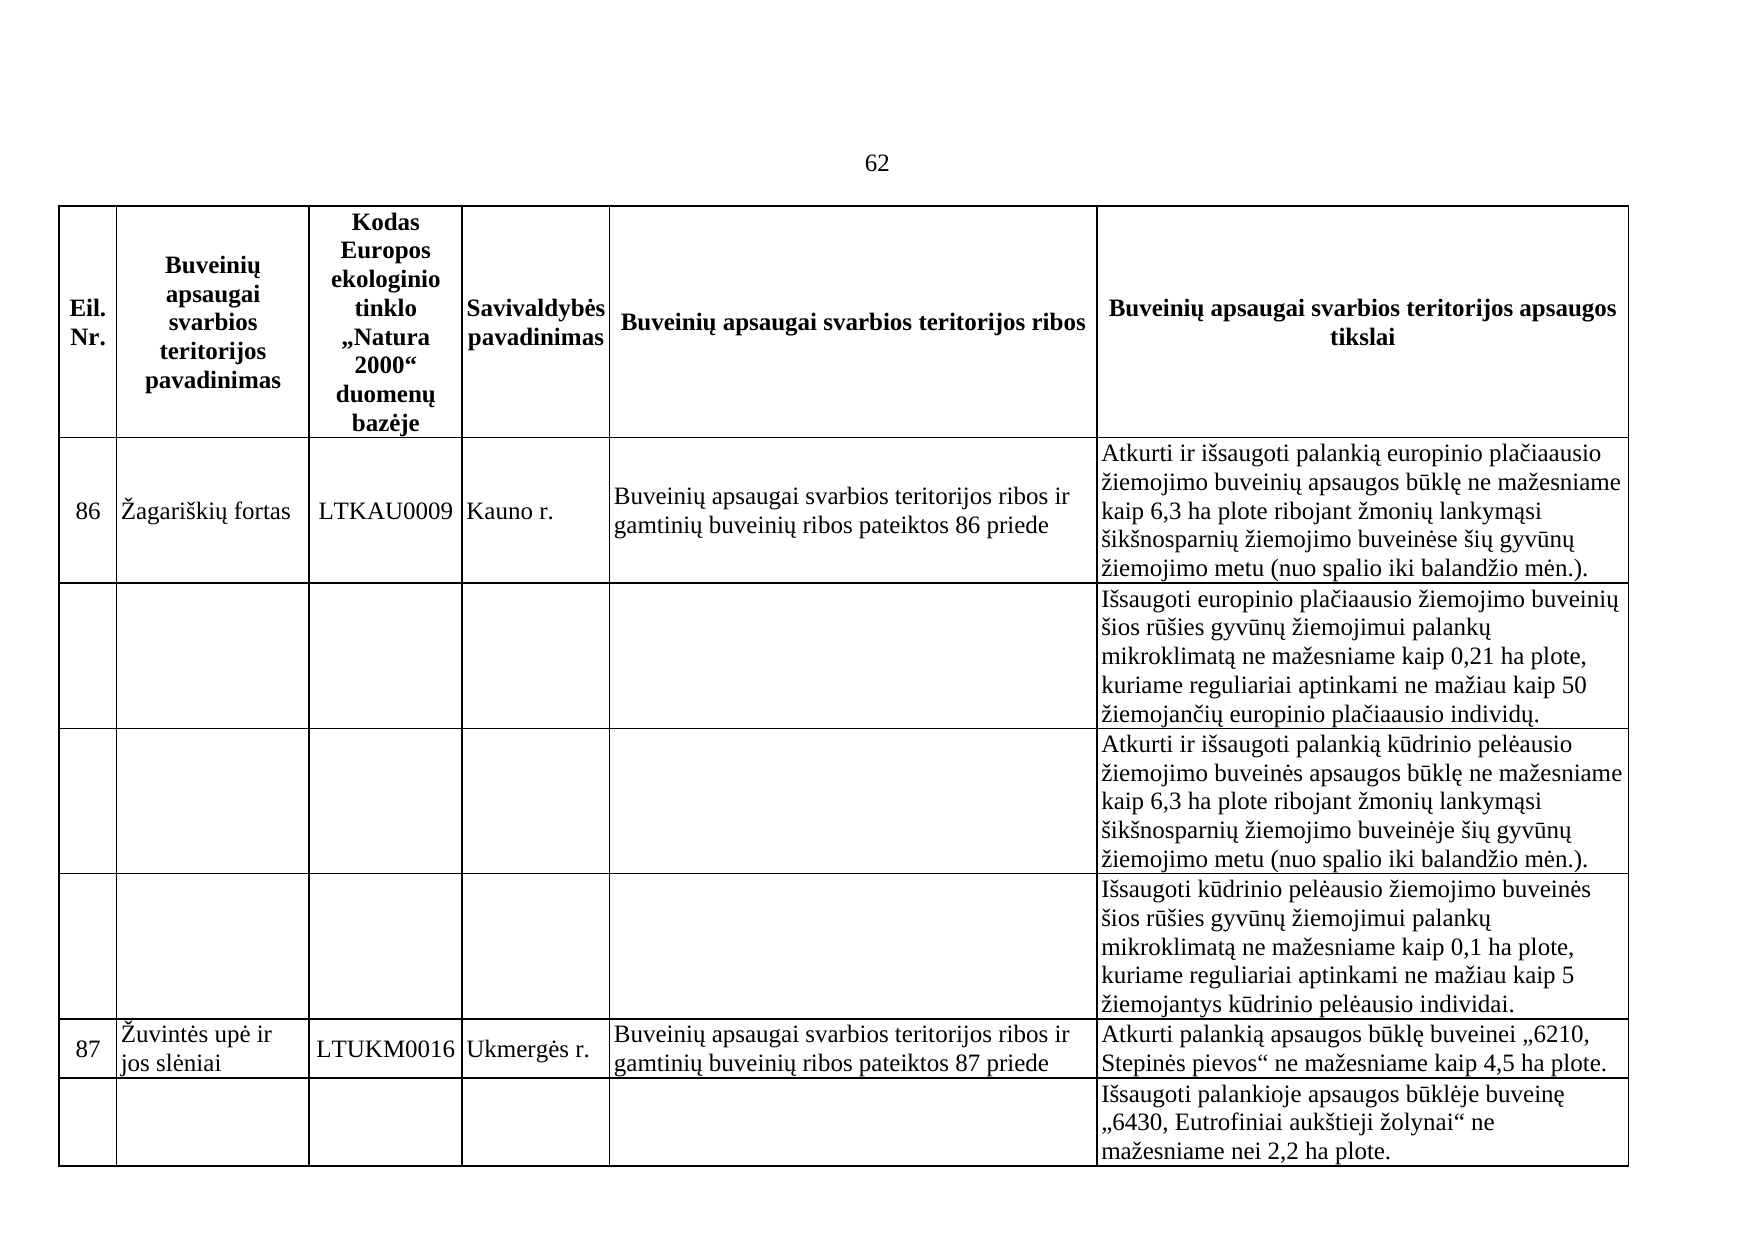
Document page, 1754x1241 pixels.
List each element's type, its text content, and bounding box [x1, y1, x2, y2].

table_cell [310, 874, 461, 1018]
table_cell [463, 874, 609, 1018]
table_cell [60, 729, 116, 873]
table_cell [117, 584, 308, 727]
table_cell [117, 729, 308, 873]
table_cell Atkurti ir išsaugoti palankią kūdrinio pelėausio žiemojimo buveinės apsaugos būklę ne mažesniame kaip 6,3 ha plote ribojant žmonių lankymąsi šikšnosparnių žiemojimo buveinėje šių gyvūnų žiemojimo metu (nuo spalio iki balandžio mėn.). [1098, 729, 1628, 873]
table_cell Žagariškių fortas [117, 438, 308, 582]
table_cell Kauno r. [463, 438, 609, 582]
table_cell [310, 584, 461, 727]
table_cell Ukmergės r. [463, 1020, 609, 1077]
table_header Kodas Europos ekologinio tinklo „Natura 2000“ duomenų bazėje [310, 207, 461, 437]
table_cell [60, 874, 116, 1018]
table_cell [117, 874, 308, 1018]
table_header Buveinių apsaugai svarbios teritorijos pavadinimas [117, 207, 308, 437]
table_cell Atkurti palankią apsaugos būklę buveinei „6210, Stepinės pievos“ ne mažesniame kaip 4,5 ha plote. [1098, 1020, 1628, 1077]
table_header Savivaldybės pavadinimas [463, 207, 609, 437]
table_cell [310, 729, 461, 873]
table_header Buveinių apsaugai svarbios teritorijos ribos [610, 207, 1096, 437]
table_cell [117, 1079, 308, 1165]
table_cell Išsaugoti kūdrinio pelėausio žiemojimo buveinės šios rūšies gyvūnų žiemojimui palankų mikroklimatą ne mažesniame kaip 0,1 ha plote, kuriame reguliariai aptinkami ne mažiau kaip 5 žiemojantys kūdrinio pelėausio individai. [1098, 874, 1628, 1018]
table_header Eil. Nr. [60, 207, 116, 437]
table_cell Buveinių apsaugai svarbios teritorijos ribos ir gamtinių buveinių ribos pateiktos 87 priede [610, 1020, 1096, 1077]
table_cell [310, 1079, 461, 1165]
table_cell [610, 584, 1096, 727]
table_cell Atkurti ir išsaugoti palankią europinio plačiaausio žiemojimo buveinių apsaugos būklę ne mažesniame kaip 6,3 ha plote ribojant žmonių lankymąsi šikšnosparnių žiemojimo buveinėse šių gyvūnų žiemojimo metu (nuo spalio iki balandžio mėn.). [1098, 438, 1628, 582]
table_cell [610, 729, 1096, 873]
table_cell Išsaugoti palankioje apsaugos būklėje buveinę „6430, Eutrofiniai aukštieji žolynai“ ne mažesniame nei 2,2 ha plote. [1098, 1079, 1628, 1165]
table_cell [60, 584, 116, 727]
table_cell 86 [60, 438, 116, 582]
table_cell 87 [60, 1020, 116, 1077]
table_cell [463, 1079, 609, 1165]
table_cell [610, 874, 1096, 1018]
table_cell Išsaugoti europinio plačiaausio žiemojimo buveinių šios rūšies gyvūnų žiemojimui palankų mikroklimatą ne mažesniame kaip 0,21 ha plote, kuriame reguliariai aptinkami ne mažiau kaip 50 žiemojančių europinio plačiaausio individų. [1098, 584, 1628, 727]
table_cell LTKAU0009 [310, 438, 461, 582]
table_cell [463, 584, 609, 727]
table_cell Buveinių apsaugai svarbios teritorijos ribos ir gamtinių buveinių ribos pateiktos 86 priede [610, 438, 1096, 582]
table_cell [463, 729, 609, 873]
table_cell Žuvintės upė ir jos slėniai [117, 1020, 308, 1077]
table_cell [60, 1079, 116, 1165]
table_header Buveinių apsaugai svarbios teritorijos apsaugos tikslai [1098, 207, 1628, 437]
table_cell [610, 1079, 1096, 1165]
table_cell LTUKM0016 [310, 1020, 461, 1077]
